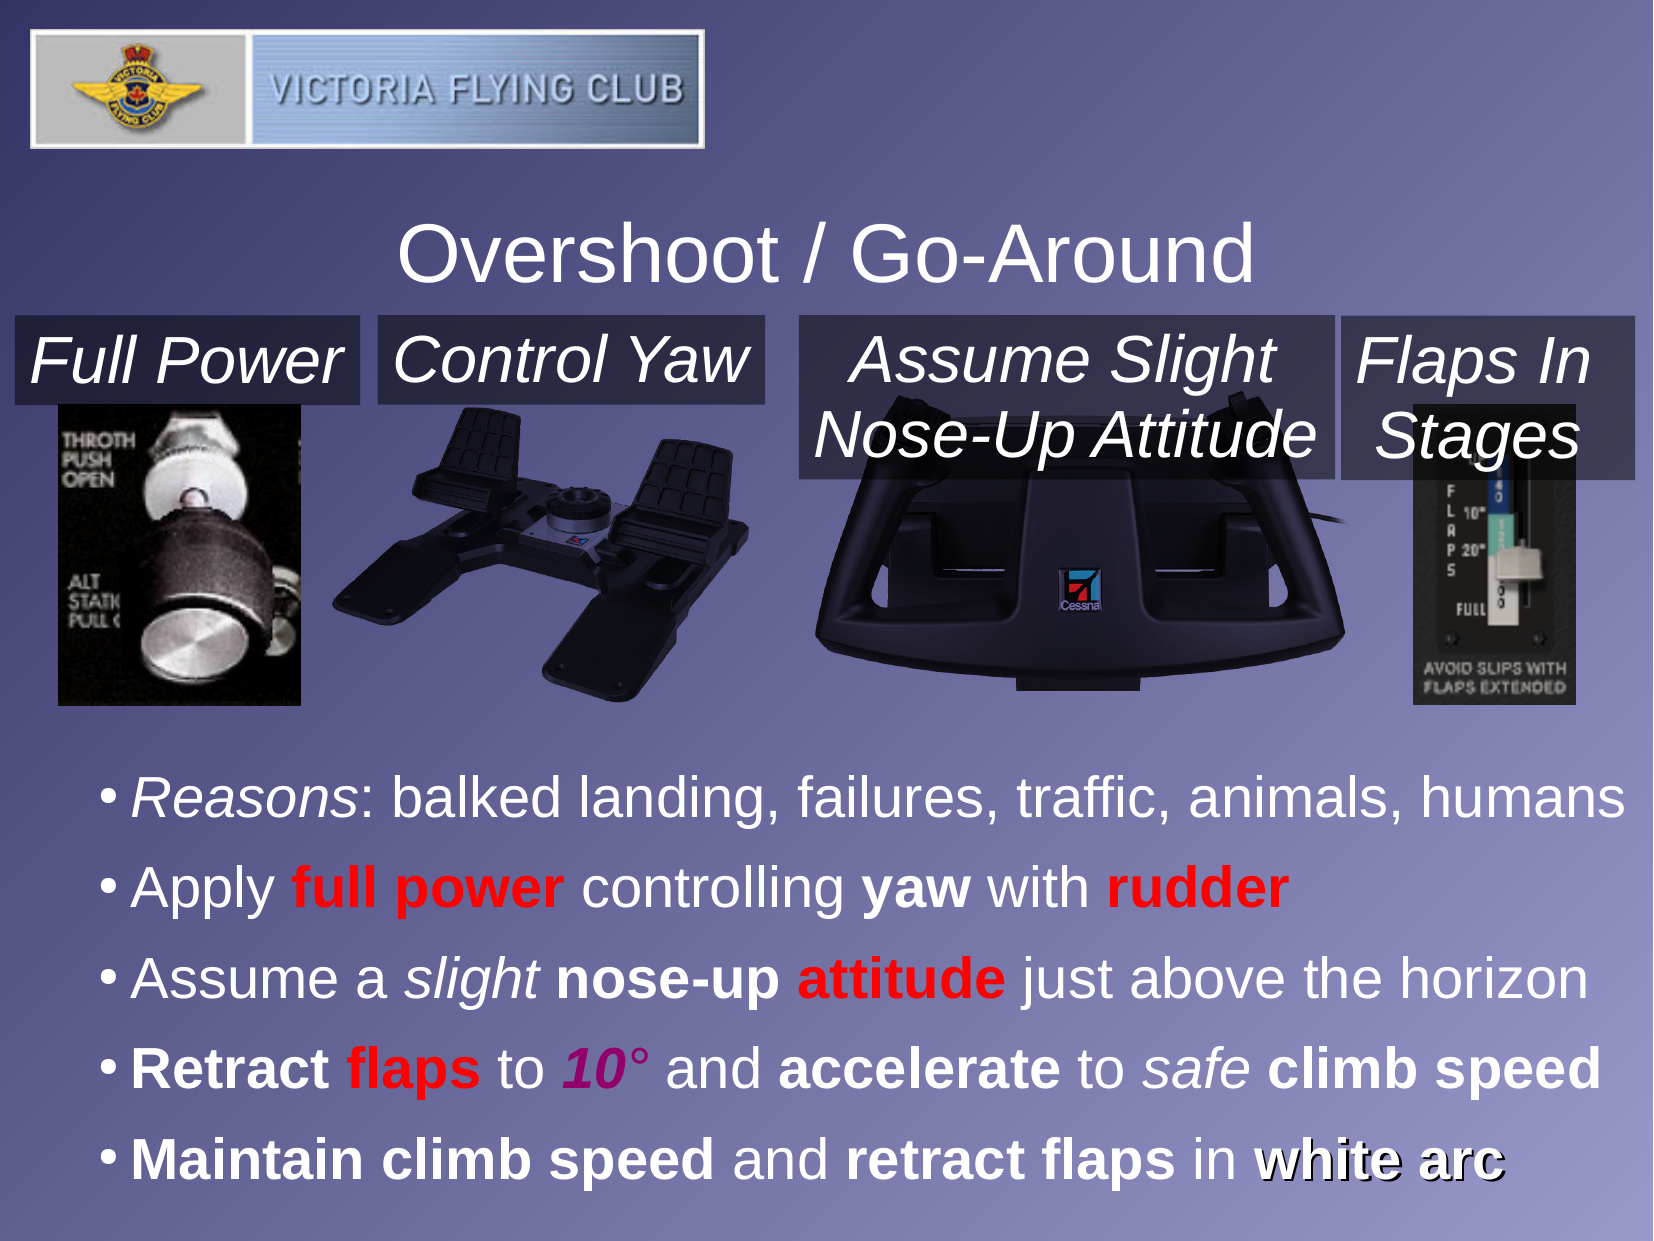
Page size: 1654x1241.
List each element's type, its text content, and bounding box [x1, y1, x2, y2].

text_box Full Power [14, 315, 361, 406]
text_box Flaps In Stages [1341, 315, 1636, 481]
picture [330, 404, 752, 706]
text_box Assume Slight Nose-Up Attitude [798, 315, 1336, 480]
text_box Control Yaw [377, 315, 766, 405]
picture [1413, 481, 1576, 706]
picture [58, 406, 301, 706]
title Overshoot / Go-Around [82, 150, 1571, 358]
picture [30, 29, 705, 149]
list Reasons: balked landing, failures, traffic, animals, humans Apply full power controlling yaw with rudder Assume a slight nose-up attitude just above the horizon Retract flaps to 10° and accelerate to safe climb speed Maintain climb speed and retract flaps in white arc [82, 765, 1636, 1201]
picture [808, 389, 1351, 691]
